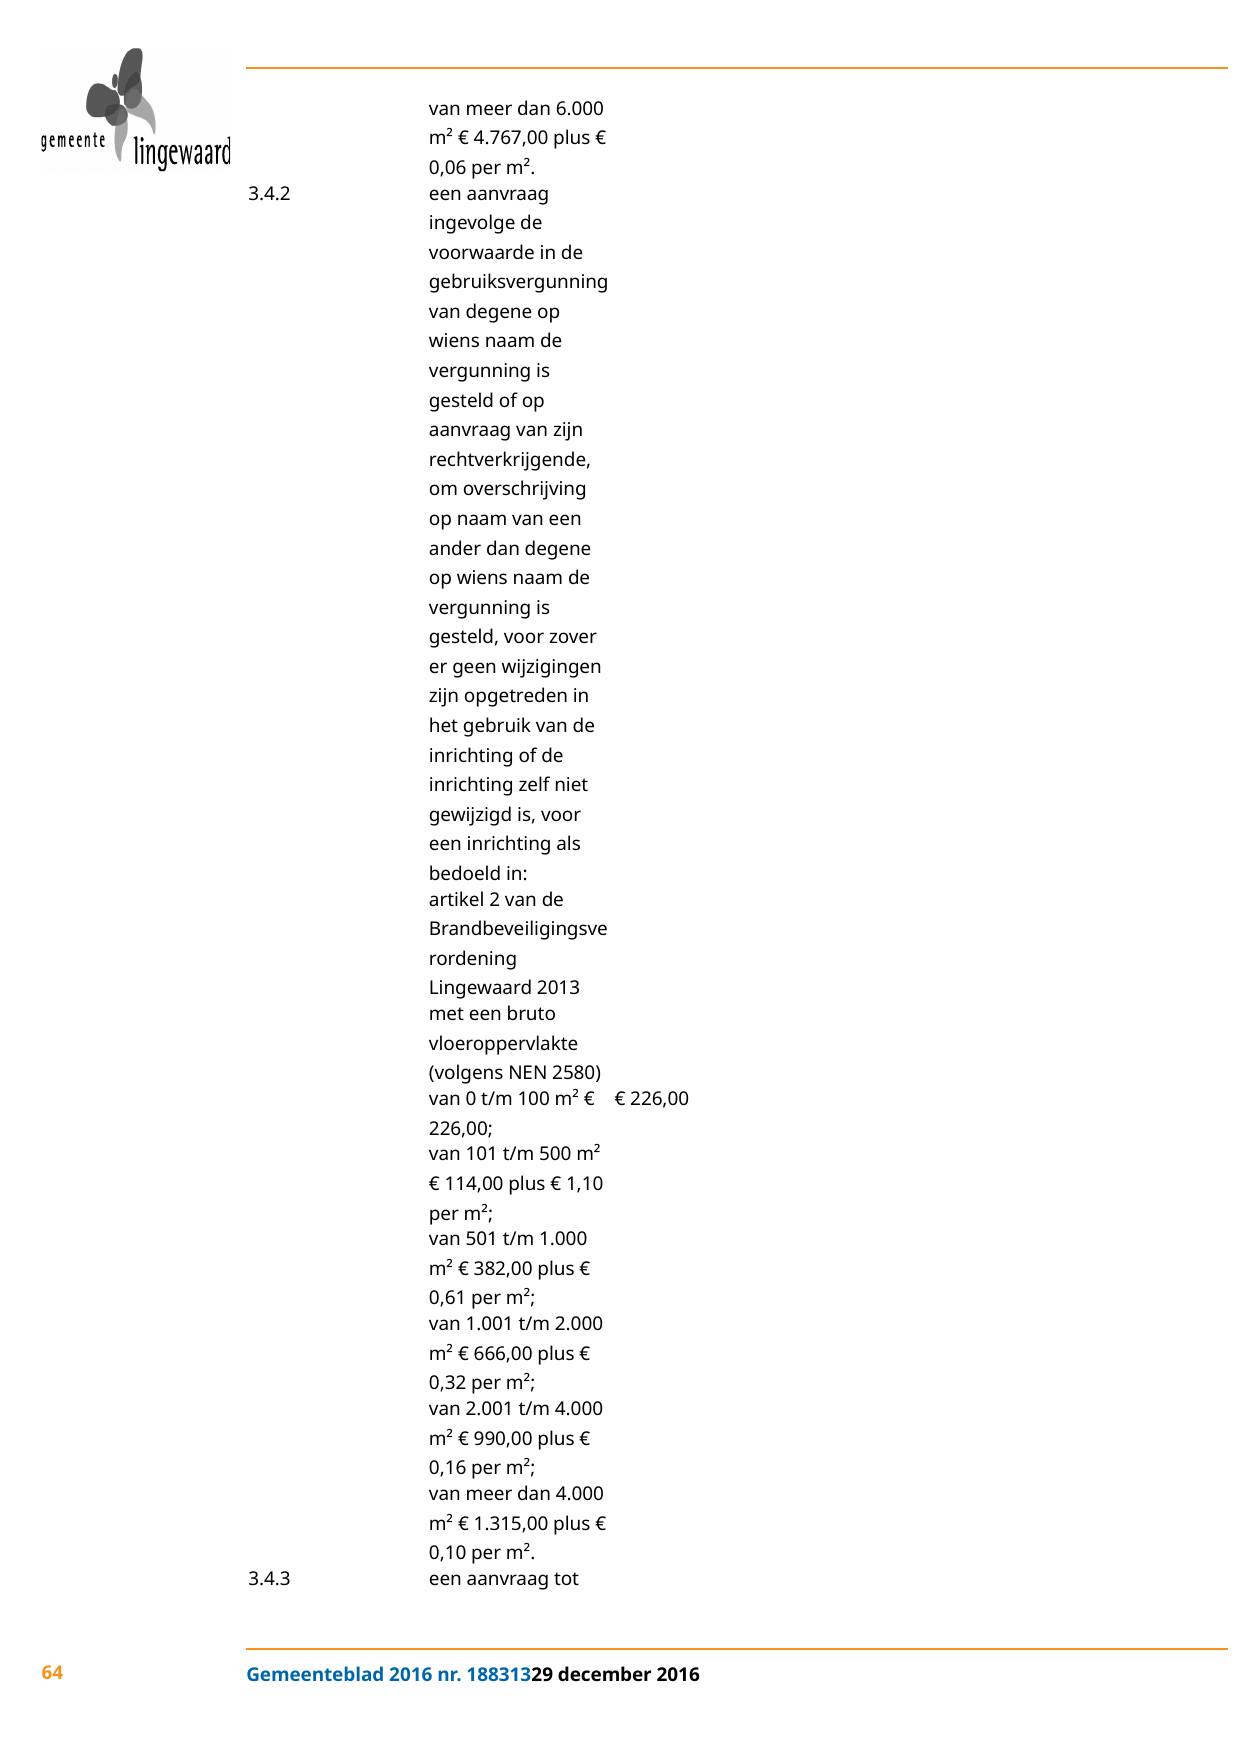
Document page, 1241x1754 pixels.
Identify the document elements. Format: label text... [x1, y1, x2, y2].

table_cell [248, 1085, 429, 1141]
table_cell [248, 1395, 429, 1480]
table_cell 3.4.2 [248, 180, 429, 886]
table_cell van 0 t/m 100 m² € 226,00; [429, 1085, 609, 1141]
table_cell van meer dan 4.000 m² € 1.315,00 plus € 0,10 per m². [429, 1480, 609, 1565]
table_cell met een bruto vloeroppervlakte (volgens NEN 2580) [429, 1000, 609, 1085]
table_cell € 226,00 [609, 1085, 790, 1141]
table_cell [609, 1395, 790, 1480]
table_cell [248, 1225, 429, 1310]
table_cell [609, 1310, 790, 1395]
table_cell een aanvraag tot [429, 1565, 609, 1591]
table_cell van meer dan 6.000 m² € 4.767,00 plus € 0,06 per m². [429, 95, 609, 180]
table_cell [790, 1565, 971, 1591]
table_cell van 501 t/m 1.000 m² € 382,00 plus € 0,61 per m²; [429, 1225, 609, 1310]
table_cell [609, 1000, 790, 1085]
table_cell [248, 886, 429, 1000]
table_cell van 2.001 t/m 4.000 m² € 990,00 plus € 0,16 per m²; [429, 1395, 609, 1480]
table_cell van 1.001 t/m 2.000 m² € 666,00 plus € 0,32 per m²; [429, 1310, 609, 1395]
table_cell [790, 1085, 971, 1141]
table_cell [248, 1000, 429, 1085]
table_cell [248, 95, 429, 180]
table_cell [609, 1480, 790, 1565]
table_cell [609, 1141, 790, 1225]
table_cell [609, 95, 790, 180]
table_cell [248, 1480, 429, 1565]
table_cell [790, 180, 971, 886]
table_cell [609, 1225, 790, 1310]
table_cell [609, 180, 790, 886]
table_cell [248, 1310, 429, 1395]
table_cell [248, 1141, 429, 1225]
table_cell [609, 886, 790, 1000]
table_cell [790, 886, 971, 1000]
table_cell 3.4.3 [248, 1565, 429, 1591]
table_cell van 101 t/m 500 m² € 114,00 plus € 1,10 per m²; [429, 1141, 609, 1225]
table_cell artikel 2 van de Brandbeveiligingsverordening Lingewaard 2013 [429, 886, 609, 1000]
table_cell [609, 1565, 790, 1591]
picture [41, 47, 231, 172]
table_cell een aanvraag ingevolge de voorwaarde in de gebruiksvergunning van degene op wiens naam de vergunning is gesteld of op aanvraag van zijn rechtverkrijgende, om overschrijving op naam van een ander dan degene op wiens naam de vergunning is gesteld, voor zover er geen wijzigingen zijn opgetreden in het gebruik van de inrichting of de inrichting zelf niet gewijzigd is, voor een inrichting als bedoeld in: [429, 180, 609, 886]
